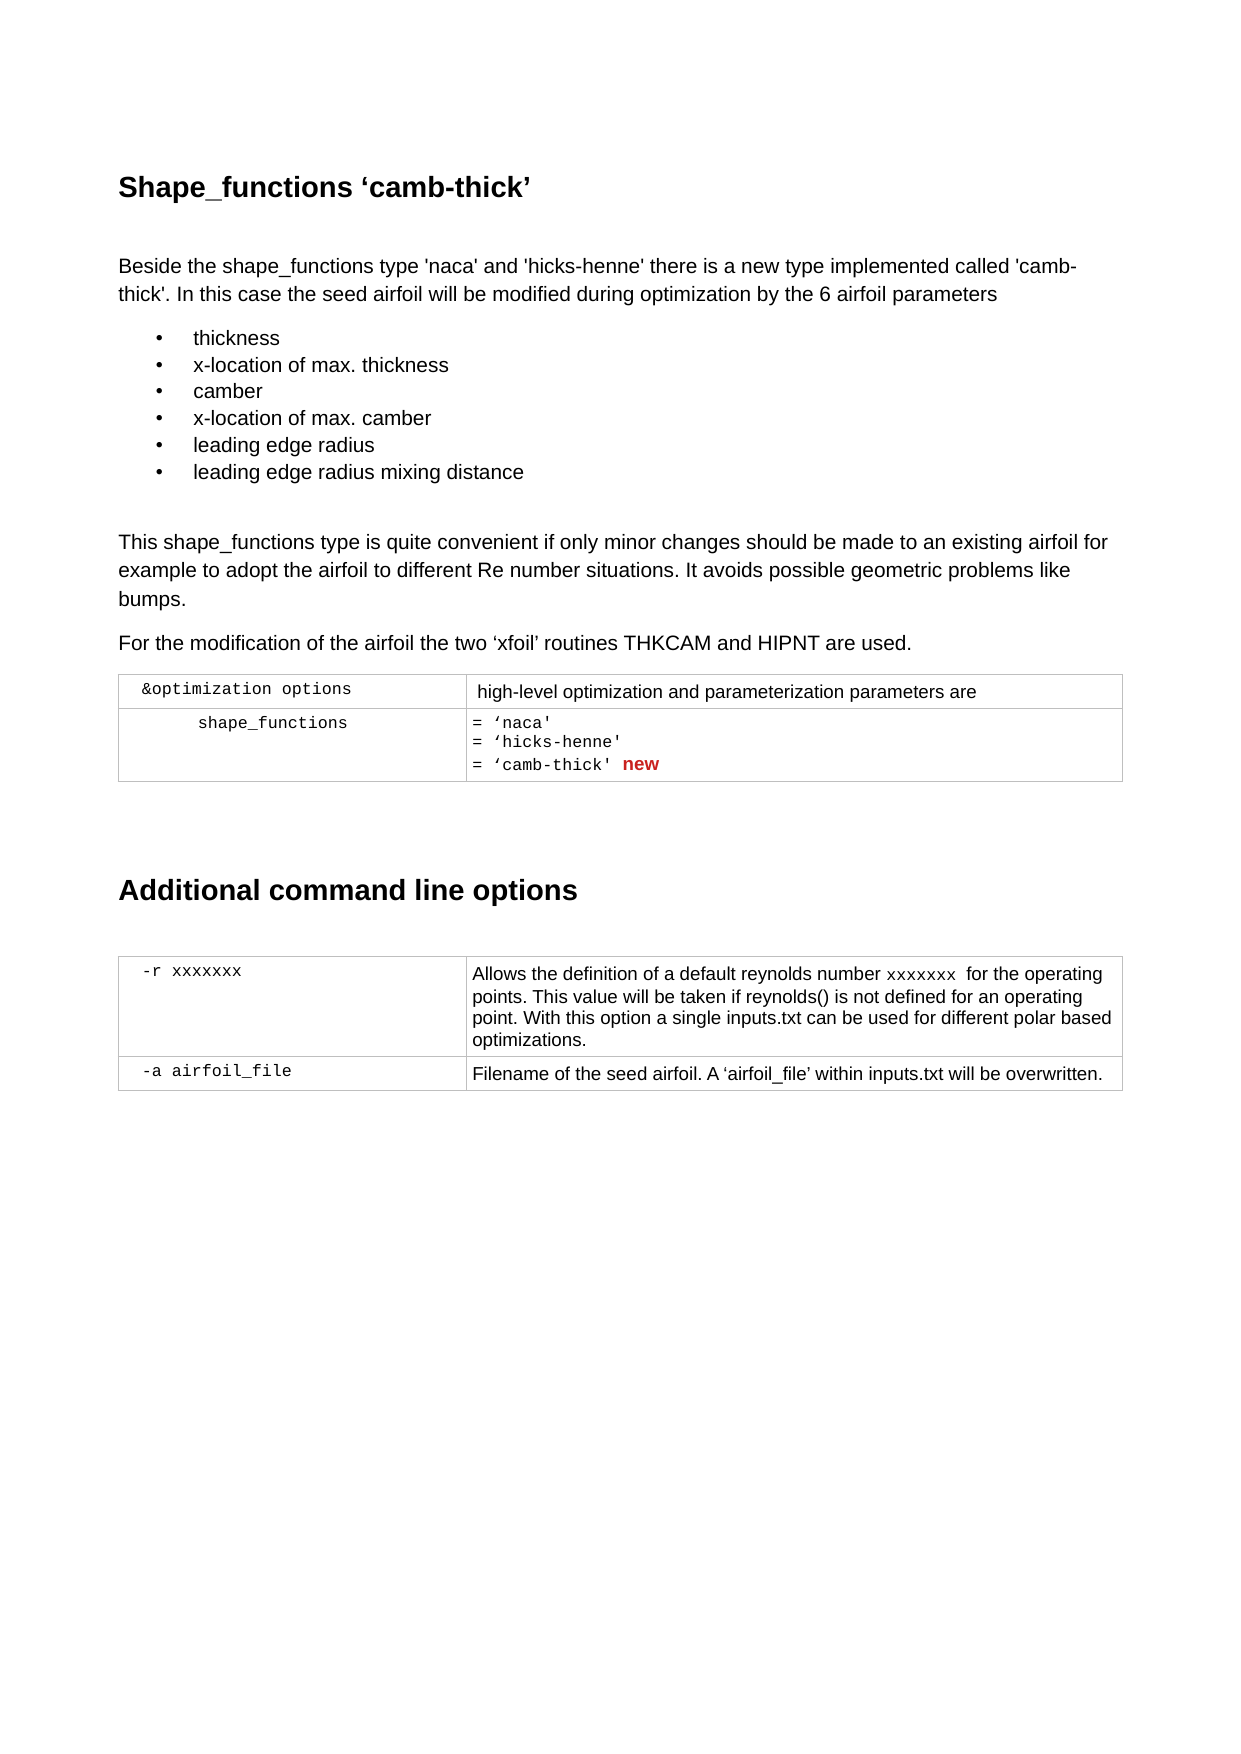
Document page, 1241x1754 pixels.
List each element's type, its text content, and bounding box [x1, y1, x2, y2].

subtitle Shape_functions ‘camb-thick’ [118, 170, 1122, 204]
table_header -r xxxxxxx [119, 957, 466, 1056]
text For the modification of the airfoil the two ‘xfoil’ routines THKCAM and HIPNT are used. [118, 630, 1122, 654]
table_cell -a airfoil_file [119, 1057, 466, 1090]
table_header Allows the definition of a default reynolds number xxxxxxx for the operating points. This value will be taken if reynolds() is not defined for an operating point. With this option a single inputs.txt can be used for different polar based optimizations. [467, 957, 1122, 1056]
subtitle Additional command line options [118, 873, 1122, 906]
list leading edge radius [156, 433, 1122, 457]
table_header &optimization options [119, 675, 466, 708]
list camber [156, 379, 1122, 403]
text Beside the shape_functions type 'naca' and 'hicks-henne' there is a new type implemented called 'camb-thick'. In this case the seed airfoil will be modified during optimization by the 6 airfoil parameters [118, 253, 1122, 306]
table_header high-level optimization and parameterization parameters are [467, 675, 1122, 708]
list leading edge radius mixing distance [156, 459, 1122, 483]
list thickness [156, 326, 1122, 350]
list x-location of max. thickness [156, 352, 1122, 376]
text This shape_functions type is quite convenient if only minor changes should be made to an existing airfoil for example to adopt the airfoil to different Re number situations. It avoids possible geometric problems like bumps. [118, 529, 1122, 611]
table_cell shape_functions [119, 709, 466, 781]
table_cell Filename of the seed airfoil. A ‘airfoil_file’ within inputs.txt will be overwritten. [467, 1057, 1122, 1090]
list x-location of max. camber [156, 406, 1122, 430]
table_cell = ‘naca' = ‘hicks-henne' = ‘camb-thick' new [467, 709, 1122, 781]
